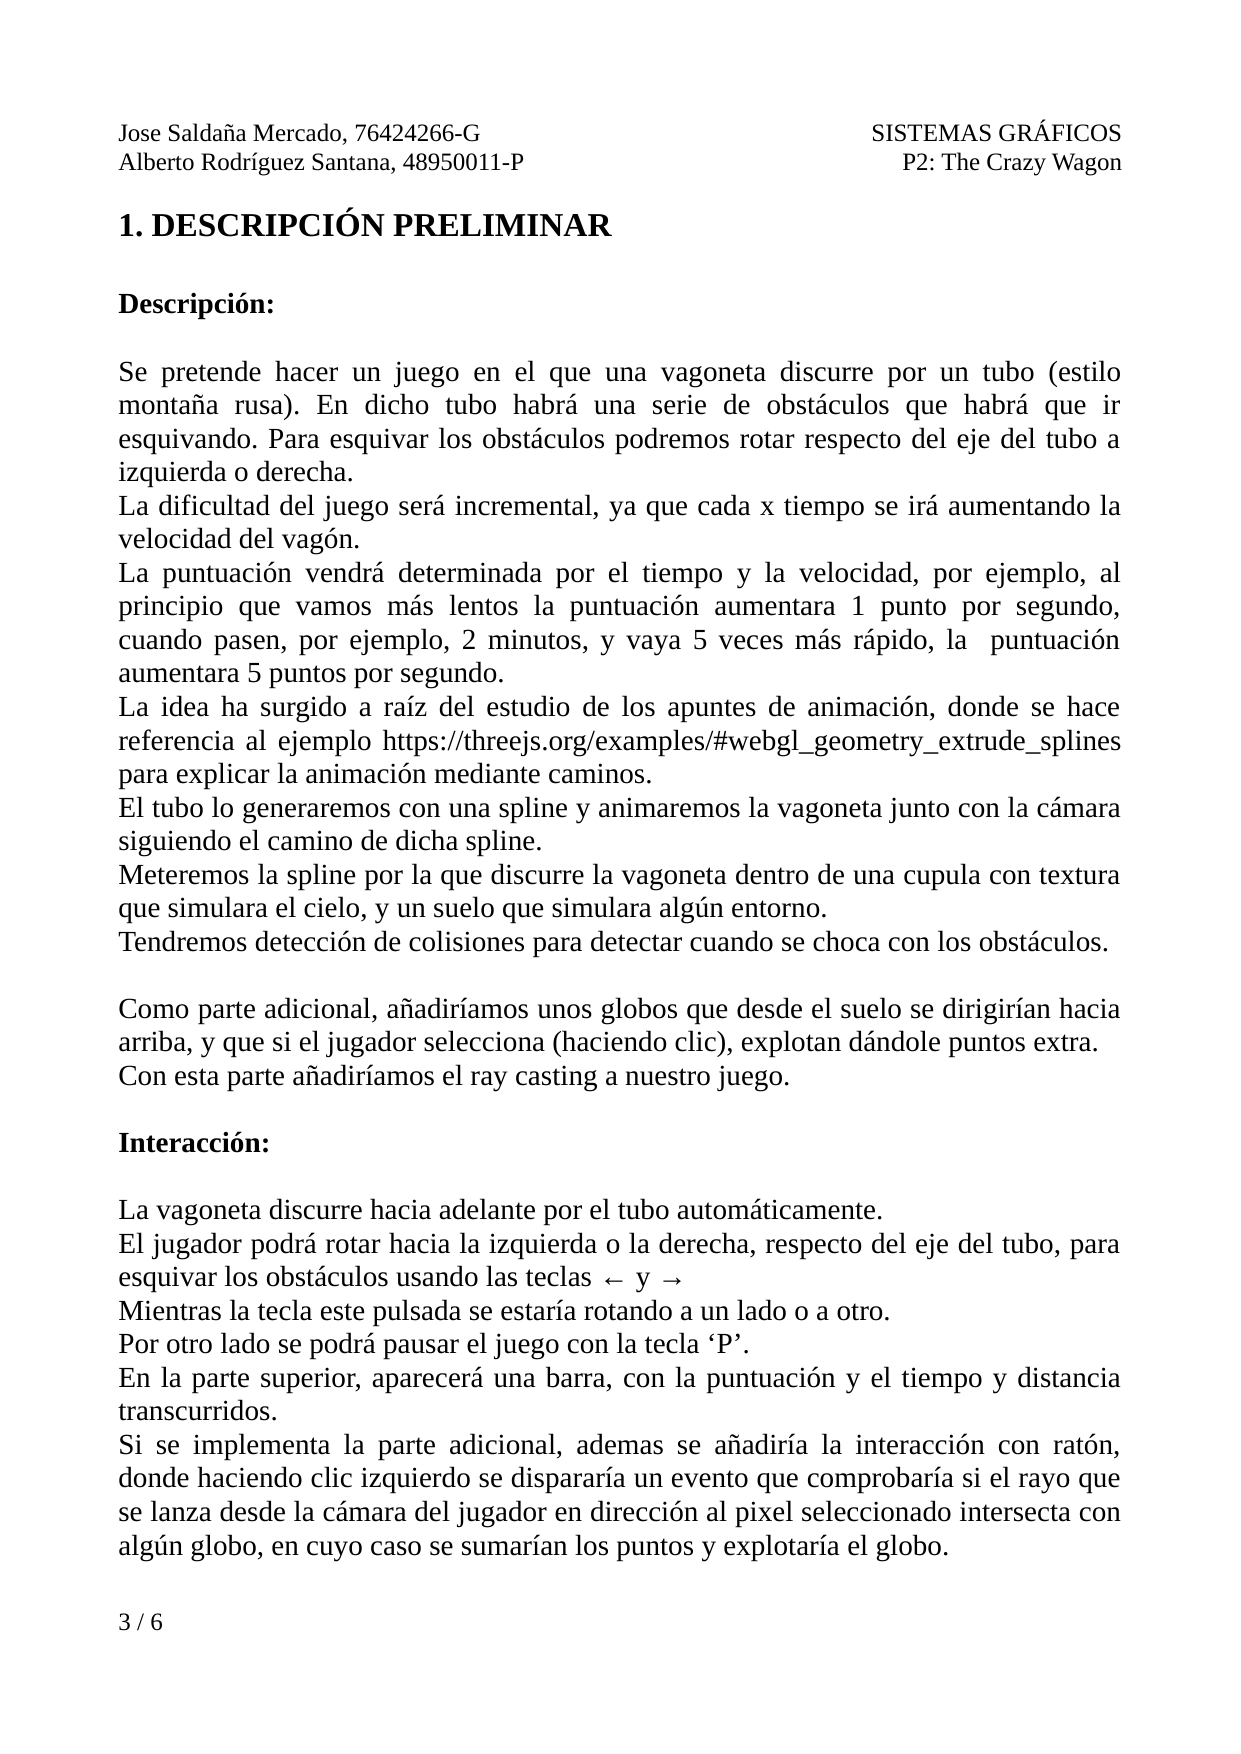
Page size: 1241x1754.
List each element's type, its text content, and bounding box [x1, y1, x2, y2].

text Como parte adicional, añadiríamos unos globos que desde el suelo se dirigirían hacia arriba, y que si el jugador selecciona (haciendo clic), explotan dándole puntos extra. [118, 991, 1122, 1058]
text En la parte superior, aparecerá una barra, con la puntuación y el tiempo y distancia transcurridos. [118, 1360, 1122, 1427]
text La idea ha surgido a raíz del estudio de los apuntes de animación, donde se hace referencia al ejemplo https://threejs.org/examples/#webgl_geometry_extrude_splines para explicar la animación mediante caminos. [118, 689, 1122, 790]
text Si se implementa la parte adicional, ademas se añadiría la interacción con ratón, donde haciendo clic izquierdo se dispararía un evento que comprobaría si el rayo que se lanza desde la cámara del jugador en dirección al pixel seleccionado intersecta con algún globo, en cuyo caso se sumarían los puntos y explotaría el globo. [118, 1427, 1122, 1561]
text Interacción: [118, 1125, 1122, 1159]
text La puntuación vendrá determinada por el tiempo y la velocidad, por ejemplo, al principio que vamos más lentos la puntuación aumentara 1 punto por segundo, cuando pasen, por ejemplo, 2 minutos, y vaya 5 veces más rápido, la puntuación aumentara 5 puntos por segundo. [118, 555, 1122, 689]
text Por otro lado se podrá pausar el juego con la tecla ‘P’. [118, 1326, 1122, 1360]
text La vagoneta discurre hacia adelante por el tubo automáticamente. [118, 1192, 1122, 1226]
text Se pretende hacer un juego en el que una vagoneta discurre por un tubo (estilo montaña rusa). En dicho tubo habrá una serie de obstáculos que habrá que ir esquivando. Para esquivar los obstáculos podremos rotar respecto del eje del tubo a izquierda o derecha. [118, 354, 1122, 488]
text El tubo lo generaremos con una spline y animaremos la vagoneta junto con la cámara siguiendo el camino de dicha spline. [118, 790, 1122, 857]
text Meteremos la spline por la que discurre la vagoneta dentro de una cupula con textura que simulara el cielo, y un suelo que simulara algún entorno. [118, 857, 1122, 924]
text El jugador podrá rotar hacia la izquierda o la derecha, respecto del eje del tubo, para esquivar los obstáculos usando las teclas ← y → [118, 1226, 1122, 1293]
text Mientras la tecla este pulsada se estaría rotando a un lado o a otro. [118, 1293, 1122, 1326]
text Tendremos detección de colisiones para detectar cuando se choca con los obstáculos. [118, 924, 1122, 957]
text La dificultad del juego será incremental, ya que cada x tiempo se irá aumentando la velocidad del vagón. [118, 488, 1122, 555]
text 1. DESCRIPCIÓN PRELIMINAR [118, 205, 1122, 243]
text Descripción: [118, 287, 1122, 320]
text Con esta parte añadiríamos el ray casting a nuestro juego. [118, 1058, 1122, 1092]
